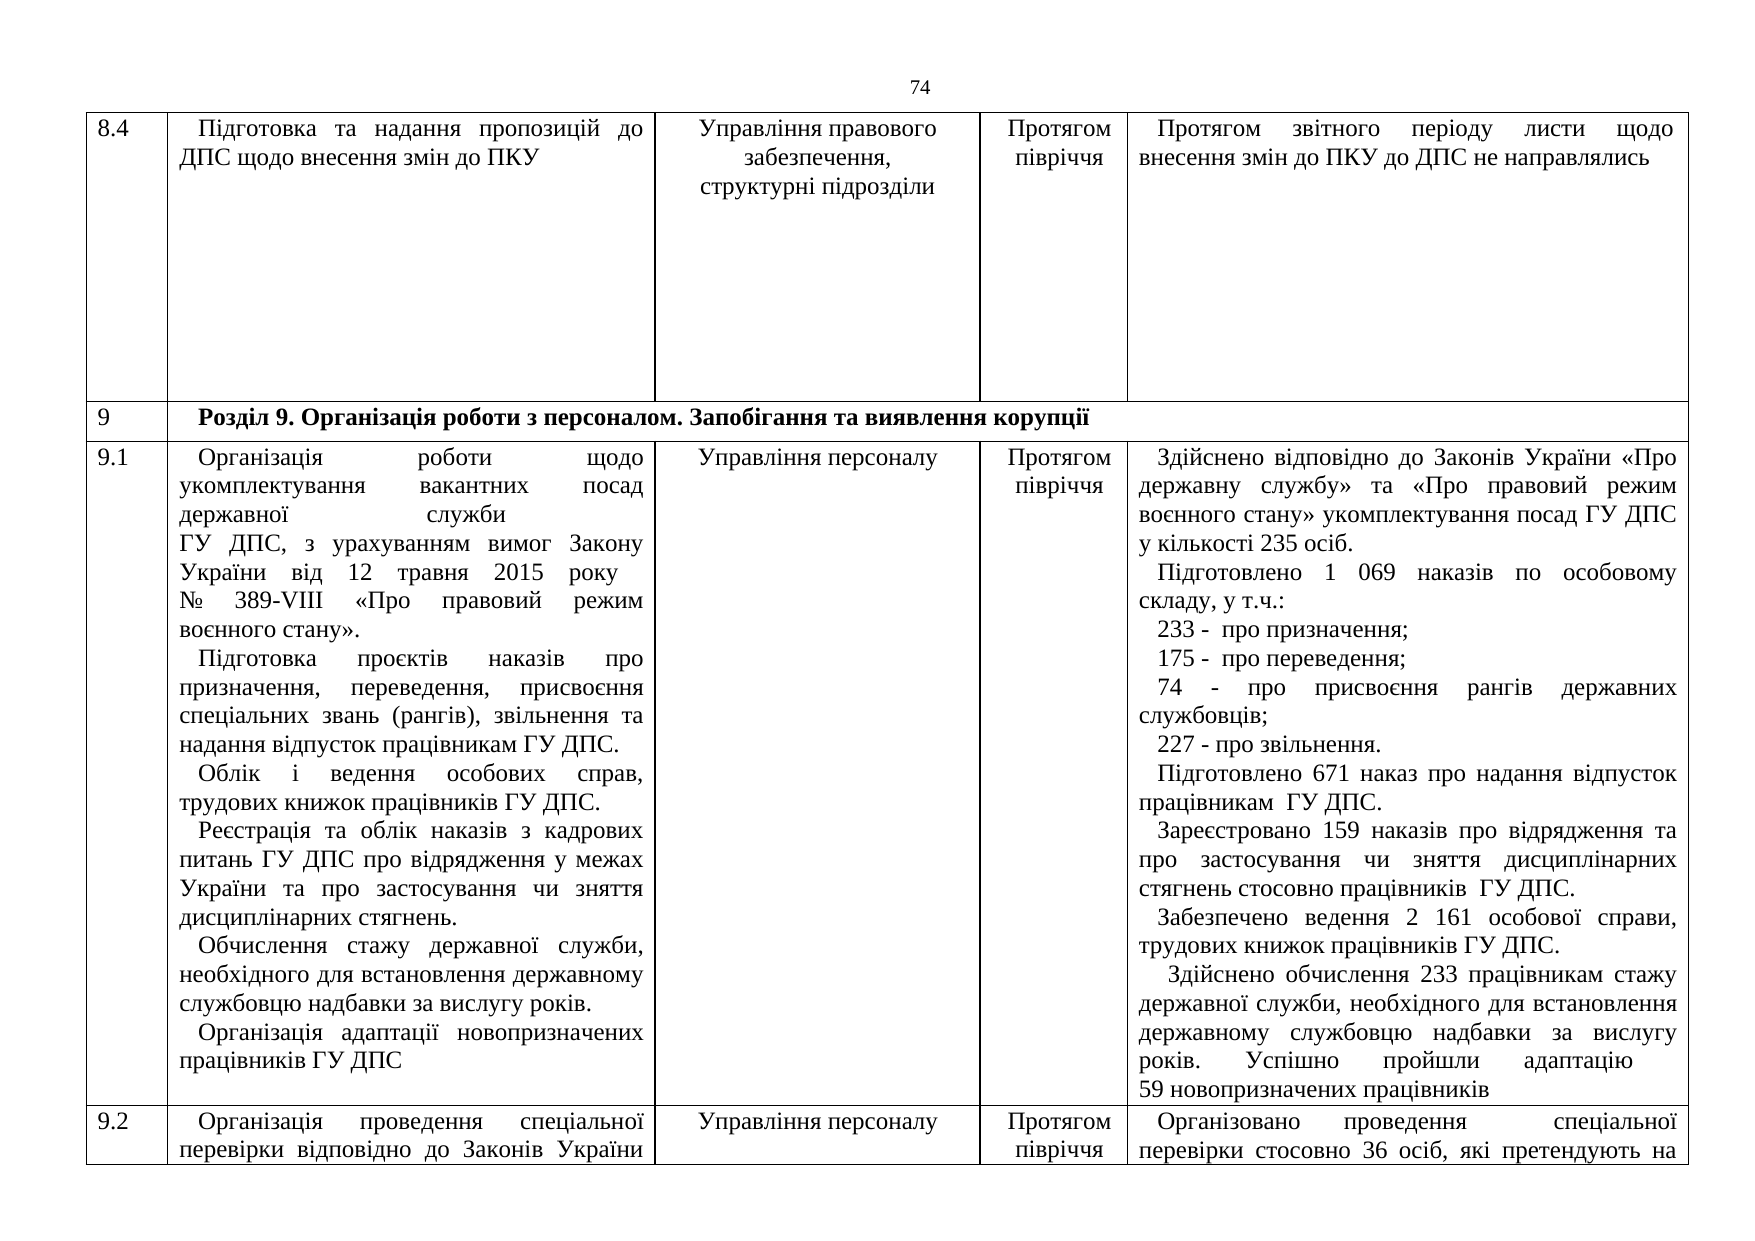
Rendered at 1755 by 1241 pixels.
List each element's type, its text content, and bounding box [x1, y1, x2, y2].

table_cell 9 [87, 402, 167, 441]
table_cell Підготовка та надання пропозицій до ДПС щодо внесення змін до ПКУ [168, 113, 654, 401]
table_cell 8.4 [87, 113, 167, 401]
table_cell Організація проведення спеціальної перевірки відповідно до Законів України [168, 1106, 654, 1164]
table_cell 9.2 [87, 1106, 167, 1164]
table_cell Протягом звітного періоду листи щодо внесення змін до ПКУ до ДПС не направлялись [1128, 113, 1688, 401]
table_cell Розділ 9. Організація роботи з персоналом. Запобігання та виявлення корупції [168, 402, 1688, 441]
table_cell Організовано проведення спеціальної перевірки стосовно 36 осіб, які претендують на [1128, 1106, 1688, 1164]
table_cell Протягом півріччя [981, 442, 1127, 1105]
table_cell Здійснено відповідно до Законів України «Про державну службу» та «Про правовий режим воєнного стану» укомплектування посад ГУ ДПС у кількості 235 осіб. Підготовлено 1 069 наказів по особовому складу, у т.ч.: 233 - про призначення; 175 - про переведення; 74 - про присвоєння рангів державних службовців; 227 - про звільнення. Підготовлено 671 наказ про надання відпусток працівникам ГУ ДПС. Зареєстровано 159 наказів про відрядження та про застосування чи зняття дисциплінарних стягнень стосовно працівників ГУ ДПС. Забезпечено ведення 2 161 особової справи, трудових книжок працівників ГУ ДПС. Здійснено обчислення 233 працівникам стажу державної служби, необхідного для встановлення державному службовцю надбавки за вислугу років. Успішно пройшли адаптацію 59 новопризначених працівників [1128, 442, 1688, 1105]
table_cell Протягом півріччя [981, 113, 1127, 401]
table_cell Управління правового забезпечення, структурні підрозділи [656, 113, 979, 401]
table_cell 9.1 [87, 442, 167, 1105]
table_cell Управління персоналу [656, 442, 979, 1105]
table_cell Управління персоналу [656, 1106, 979, 1164]
table_cell Протягом півріччя [981, 1106, 1127, 1164]
table_cell Організація роботи щодо укомплектування вакантних посад державної служби ГУ ДПС, з урахуванням вимог Закону України від 12 травня 2015 року № 389-VIII «Про правовий режим воєнного стану». Підготовка проєктів наказів про призначення, переведення, присвоєння спеціальних звань (рангів), звільнення та надання відпусток працівникам ГУ ДПС. Облік і ведення особових справ, трудових книжок працівників ГУ ДПС. Реєстрація та облік наказів з кадрових питань ГУ ДПС про відрядження у межах України та про застосування чи зняття дисциплінарних стягнень. Обчислення стажу державної служби, необхідного для встановлення державному службовцю надбавки за вислугу років. Організація адаптації новопризначених працівників ГУ ДПС [168, 442, 654, 1105]
